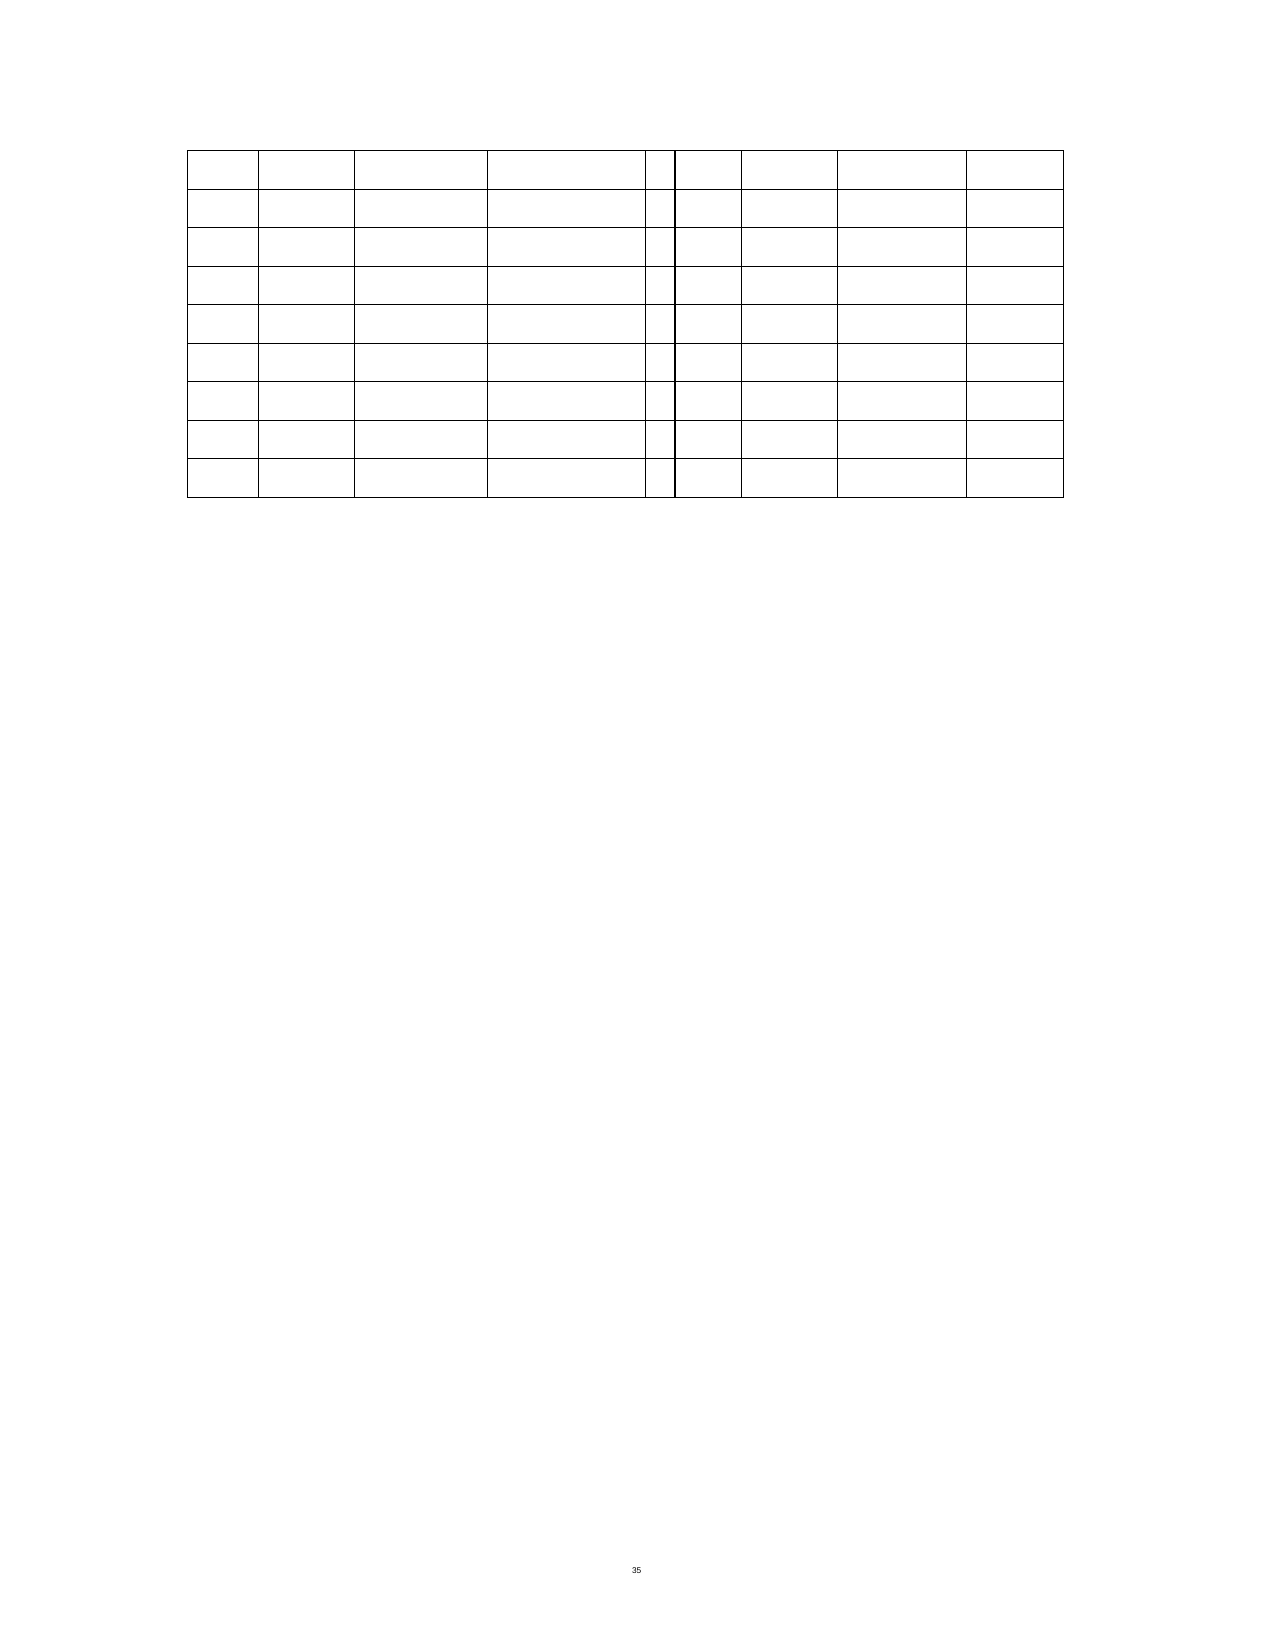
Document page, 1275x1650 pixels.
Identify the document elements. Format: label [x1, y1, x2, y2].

table_cell [838, 382, 966, 420]
table_cell [259, 190, 354, 227]
table_cell [742, 382, 837, 420]
table_cell [259, 151, 354, 188]
table_cell [646, 344, 674, 381]
table_cell [676, 382, 741, 420]
table_cell [838, 421, 966, 458]
table_cell [676, 459, 741, 497]
table_cell [742, 267, 837, 304]
table_cell [488, 344, 645, 381]
table_cell [742, 228, 837, 266]
table_cell [967, 228, 1063, 266]
table_cell [488, 267, 645, 304]
table_cell [355, 267, 487, 304]
table_cell [188, 305, 258, 343]
table_cell [488, 190, 645, 227]
table_cell [676, 190, 741, 227]
table_cell [967, 344, 1063, 381]
table_cell [742, 305, 837, 343]
table_cell [676, 305, 741, 343]
table_cell [355, 151, 487, 188]
table_cell [967, 421, 1063, 458]
table_cell [488, 228, 645, 266]
table_cell [259, 382, 354, 420]
table_cell [742, 459, 837, 497]
table_cell [646, 151, 674, 188]
table_cell [259, 267, 354, 304]
table_cell [259, 459, 354, 497]
table_cell [967, 459, 1063, 497]
table_cell [742, 421, 837, 458]
table_cell [742, 344, 837, 381]
table_cell [646, 382, 674, 420]
table_cell [355, 382, 487, 420]
table_cell [646, 267, 674, 304]
table_cell [355, 305, 487, 343]
table_cell [355, 190, 487, 227]
table_cell [967, 151, 1063, 188]
table_cell [838, 267, 966, 304]
table_cell [967, 267, 1063, 304]
table_cell [838, 190, 966, 227]
table_cell [488, 459, 645, 497]
table_cell [676, 228, 741, 266]
table_cell [967, 382, 1063, 420]
table_cell [676, 344, 741, 381]
table_cell [488, 305, 645, 343]
table_cell [355, 228, 487, 266]
table_cell [646, 459, 674, 497]
table_cell [488, 151, 645, 188]
table_cell [742, 190, 837, 227]
table_cell [646, 190, 674, 227]
table_cell [259, 228, 354, 266]
table_cell [188, 267, 258, 304]
table_cell [259, 421, 354, 458]
table_cell [646, 228, 674, 266]
table_cell [188, 382, 258, 420]
table_cell [188, 344, 258, 381]
table_cell [676, 421, 741, 458]
table_cell [967, 190, 1063, 227]
table_cell [259, 305, 354, 343]
table_cell [355, 344, 487, 381]
table_cell [188, 228, 258, 266]
table_cell [676, 151, 741, 188]
table_cell [355, 421, 487, 458]
table_cell [188, 190, 258, 227]
table_cell [676, 267, 741, 304]
table_cell [646, 421, 674, 458]
table_cell [838, 344, 966, 381]
table_cell [838, 228, 966, 266]
table_cell [967, 305, 1063, 343]
table_cell [838, 151, 966, 188]
table_cell [259, 344, 354, 381]
table_cell [488, 382, 645, 420]
table_cell [488, 421, 645, 458]
table_cell [646, 305, 674, 343]
table_cell [188, 151, 258, 188]
table_cell [838, 305, 966, 343]
table_cell [188, 421, 258, 458]
table_cell [838, 459, 966, 497]
table_cell [742, 151, 837, 188]
table_cell [355, 459, 487, 497]
table_cell [188, 459, 258, 497]
